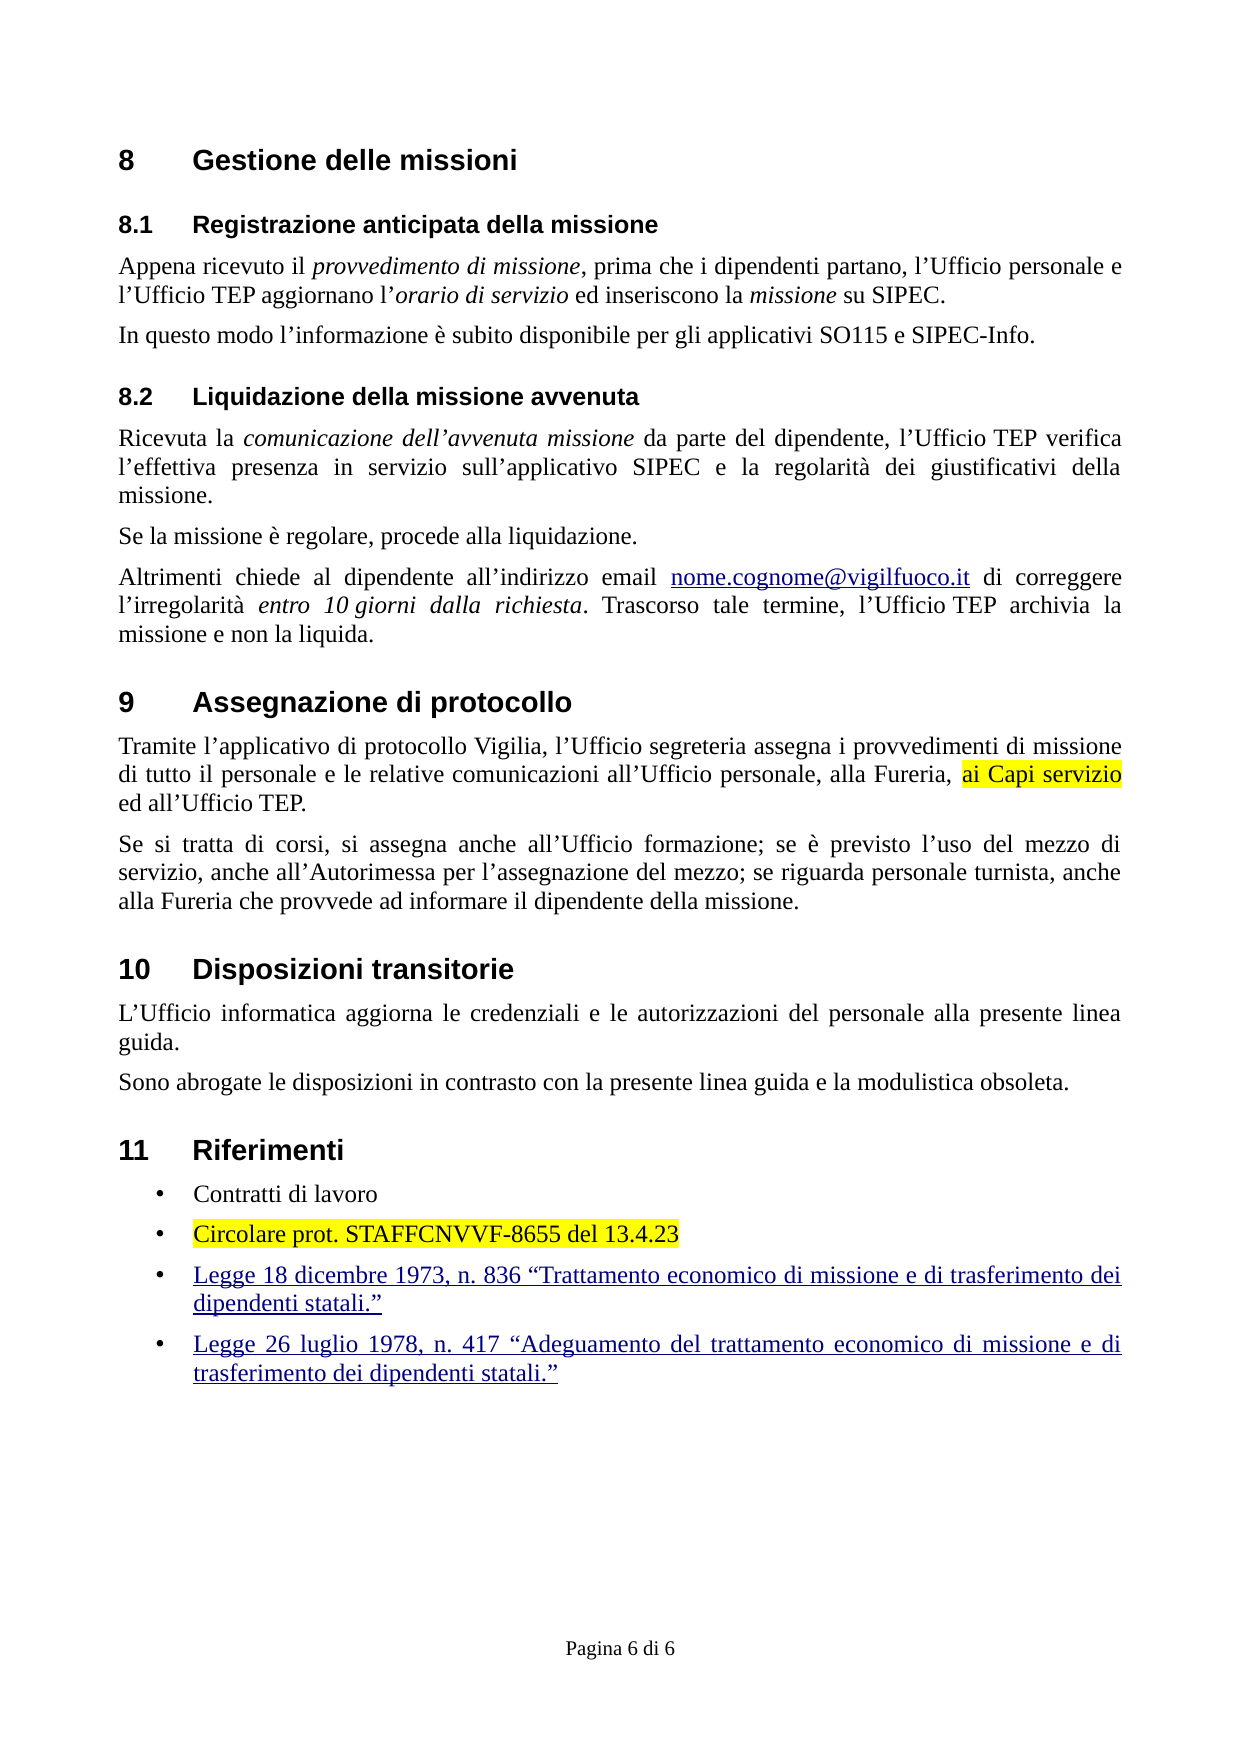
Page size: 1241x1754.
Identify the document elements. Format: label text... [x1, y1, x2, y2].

subtitle Registrazione anticipata della missione [118, 210, 1122, 239]
list Legge 18 dicembre 1973, n. 836 “Trattamento economico di missione e di trasferimento dei dipendenti statali.” [156, 1260, 1122, 1317]
text L’Ufficio informatica aggiorna le credenziali e le autorizzazioni del personale alla presente linea guida. [118, 998, 1122, 1055]
text Ricevuta la comunicazione dell’avvenuta missione da parte del dipendente, l’Ufficio TEP verifica l’effettiva presenza in servizio sull’applicativo SIPEC e la regolarità dei giustificativi della missione. [118, 423, 1122, 509]
text Altrimenti chiede al dipendente all’indirizzo email nome.cognome@vigilfuoco.it di correggere l’irregolarità entro 10 giorni dalla richiesta. Trascorso tale termine, l’Ufficio TEP archivia la missione e non la liquida. [118, 562, 1122, 648]
list Circolare prot. STAFFCNVVF-8655 del 13.4.23 [156, 1219, 1122, 1248]
text In questo modo l’informazione è subito disponibile per gli applicativi SO115 e SIPEC-Info. [118, 321, 1122, 349]
text Se si tratta di corsi, si assegna anche all’Ufficio formazione; se è previsto l’uso del mezzo di servizio, anche all’Autorimessa per l’assegnazione del mezzo; se riguarda personale turnista, anche alla Fureria che provvede ad informare il dipendente della missione. [118, 829, 1122, 915]
subtitle Liquidazione della missione avvenuta [118, 382, 1122, 411]
subtitle Gestione delle missioni [118, 143, 1122, 177]
list Legge 26 luglio 1978, n. 417 “Adeguamento del trattamento economico di missione e di trasferimento dei dipendenti statali.” [156, 1329, 1122, 1386]
text Appena ricevuto il provvedimento di missione, prima che i dipendenti partano, l’Ufficio personale e l’Ufficio TEP aggiornano l’orario di servizio ed inseriscono la missione su SIPEC. [118, 251, 1122, 309]
text Sono abrogate le disposizioni in contrasto con la presente linea guida e la modulistica obsoleta. [118, 1067, 1122, 1096]
subtitle Disposizioni transitorie [118, 952, 1122, 985]
list Contratti di lavoro [156, 1179, 1122, 1207]
text Tramite l’applicativo di protocollo Vigilia, l’Ufficio segreteria assegna i provvedimenti di missione di tutto il personale e le relative comunicazioni all’Ufficio personale, alla Fureria, ai Capi servizio ed all’Ufficio TEP. [118, 731, 1122, 817]
subtitle Assegnazione di protocollo [118, 685, 1122, 718]
subtitle Riferimenti [118, 1133, 1122, 1166]
text Se la missione è regolare, procede alla liquidazione. [118, 521, 1122, 550]
